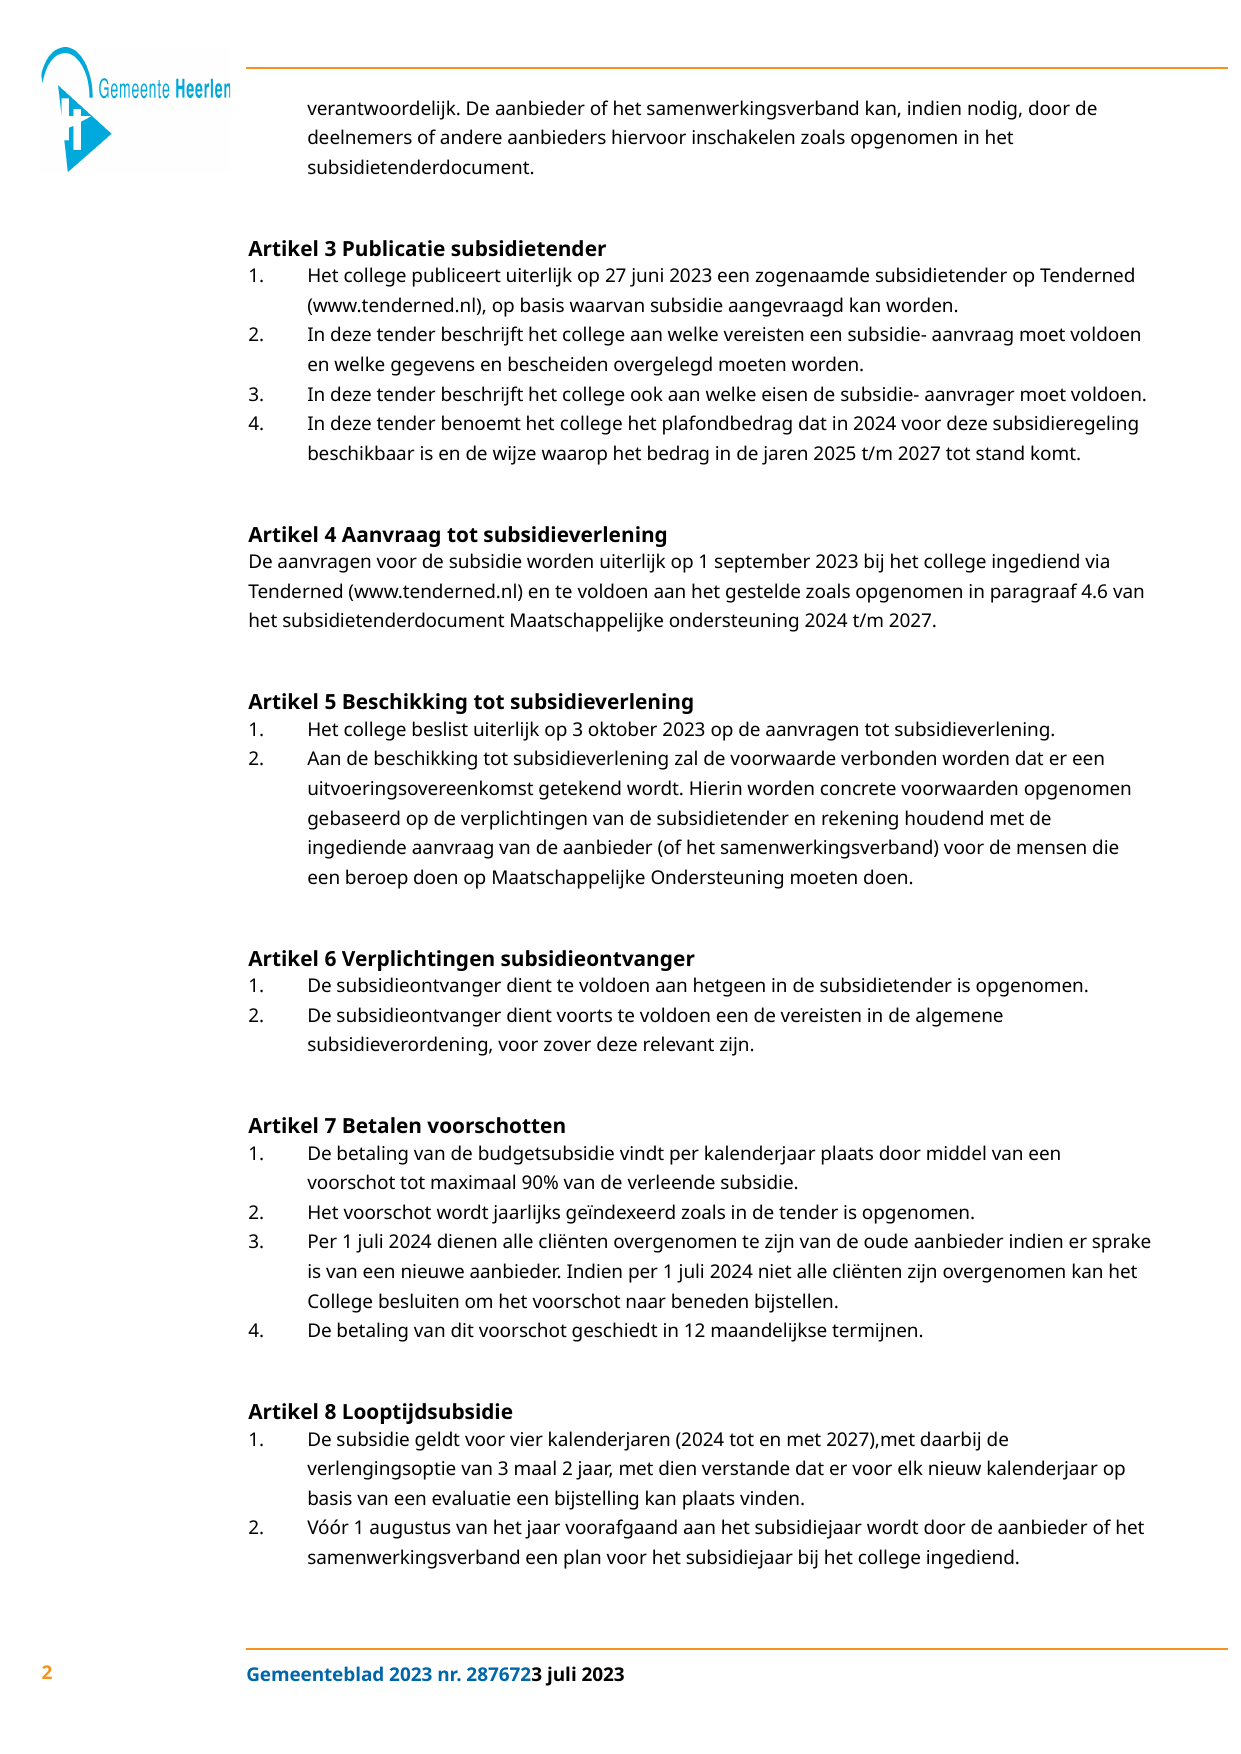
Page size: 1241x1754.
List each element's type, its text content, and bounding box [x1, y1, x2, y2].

list In deze tender beschrijft het college ook aan welke eisen de subsidie- aanvrager moet voldoen. [248, 381, 1152, 406]
text Artikel 4 Aanvraag tot subsidieverlening [248, 520, 1152, 548]
text Artikel 5 Beschikking tot subsidieverlening [248, 687, 1152, 716]
text Artikel 7 Betalen voorschotten [248, 1111, 1152, 1140]
text De aanvragen voor de subsidie worden uiterlijk op 1 september 2023 bij het college ingediend via Tenderned (www.tenderned.nl) en te voldoen aan het gestelde zoals opgenomen in paragraaf 4.6 van het subsidietenderdocument Maatschappelijke ondersteuning 2024 t/m 2027. [248, 548, 1152, 633]
text Artikel 8 Looptijdsubsidie [248, 1397, 1152, 1426]
picture [41, 47, 59, 70]
list Aan de beschikking tot subsidieverlening zal de voorwaarde verbonden worden dat er een uitvoeringsovereenkomst getekend wordt. Hierin worden concrete voorwaarden opgenomen gebaseerd op de verplichtingen van de subsidietender en rekening houdend met de ingediende aanvraag van de aanbieder (of het samenwerkingsverband) voor de mensen die een beroep doen op Maatschappelijke Ondersteuning moeten doen. [248, 746, 1152, 889]
list Per 1 juli 2024 dienen alle cliënten overgenomen te zijn van de oude aanbieder indien er sprake is van een nieuwe aanbieder. Indien per 1 juli 2024 niet alle cliënten zijn overgenomen kan het College besluiten om het voorschot naar beneden bijstellen. [248, 1229, 1152, 1313]
text Artikel 6 Verplichtingen subsidieontvanger [248, 944, 1152, 972]
list In deze tender benoemt het college het plafondbedrag dat in 2024 voor deze subsidieregeling beschikbaar is en de wijze waarop het bedrag in de jaren 2025 t/m 2027 tot stand komt. [248, 410, 1152, 466]
list Vóór 1 augustus van het jaar voorafgaand aan het subsidiejaar wordt door de aanbieder of het samenwerkingsverband een plan voor het subsidiejaar bij het college ingediend. [248, 1514, 1152, 1570]
list verantwoordelijk. De aanbieder of het samenwerkingsverband kan, indien nodig, door de deelnemers of andere aanbieders hiervoor inschakelen zoals opgenomen in het subsidietenderdocument. [248, 95, 1152, 180]
list De betaling van de budgetsubsidie vindt per kalenderjaar plaats door middel van een voorschot tot maximaal 90% van de verleende subsidie. [248, 1140, 1152, 1195]
picture [41, 47, 231, 172]
list De subsidieontvanger dient te voldoen aan hetgeen in de subsidietender is opgenomen. [248, 972, 1152, 998]
list De subsidie geldt voor vier kalenderjaren (2024 tot en met 2027),met daarbij de verlengingsoptie van 3 maal 2 jaar, met dien verstande dat er voor elk nieuw kalenderjaar op basis van een evaluatie een bijstelling kan plaats vinden. [248, 1426, 1152, 1511]
list De subsidieontvanger dient voorts te voldoen een de vereisten in de algemene subsidieverordening, voor zover deze relevant zijn. [248, 1002, 1152, 1057]
list Het voorschot wordt jaarlijks geïndexeerd zoals in de tender is opgenomen. [248, 1199, 1152, 1225]
list In deze tender beschrijft het college aan welke vereisten een subsidie- aanvraag moet voldoen en welke gegevens en bescheiden overgelegd moeten worden. [248, 322, 1152, 377]
list Het college publiceert uiterlijk op 27 juni 2023 een zogenaamde subsidietender op Tenderned (www.tenderned.nl), op basis waarvan subsidie aangevraagd kan worden. [248, 262, 1152, 318]
list De betaling van dit voorschot geschiedt in 12 maandelijkse termijnen. [248, 1317, 1152, 1343]
text Artikel 3 Publicatie subsidietender [248, 234, 1152, 262]
list Het college beslist uiterlijk op 3 oktober 2023 op de aanvragen tot subsidieverlening. [248, 716, 1152, 742]
